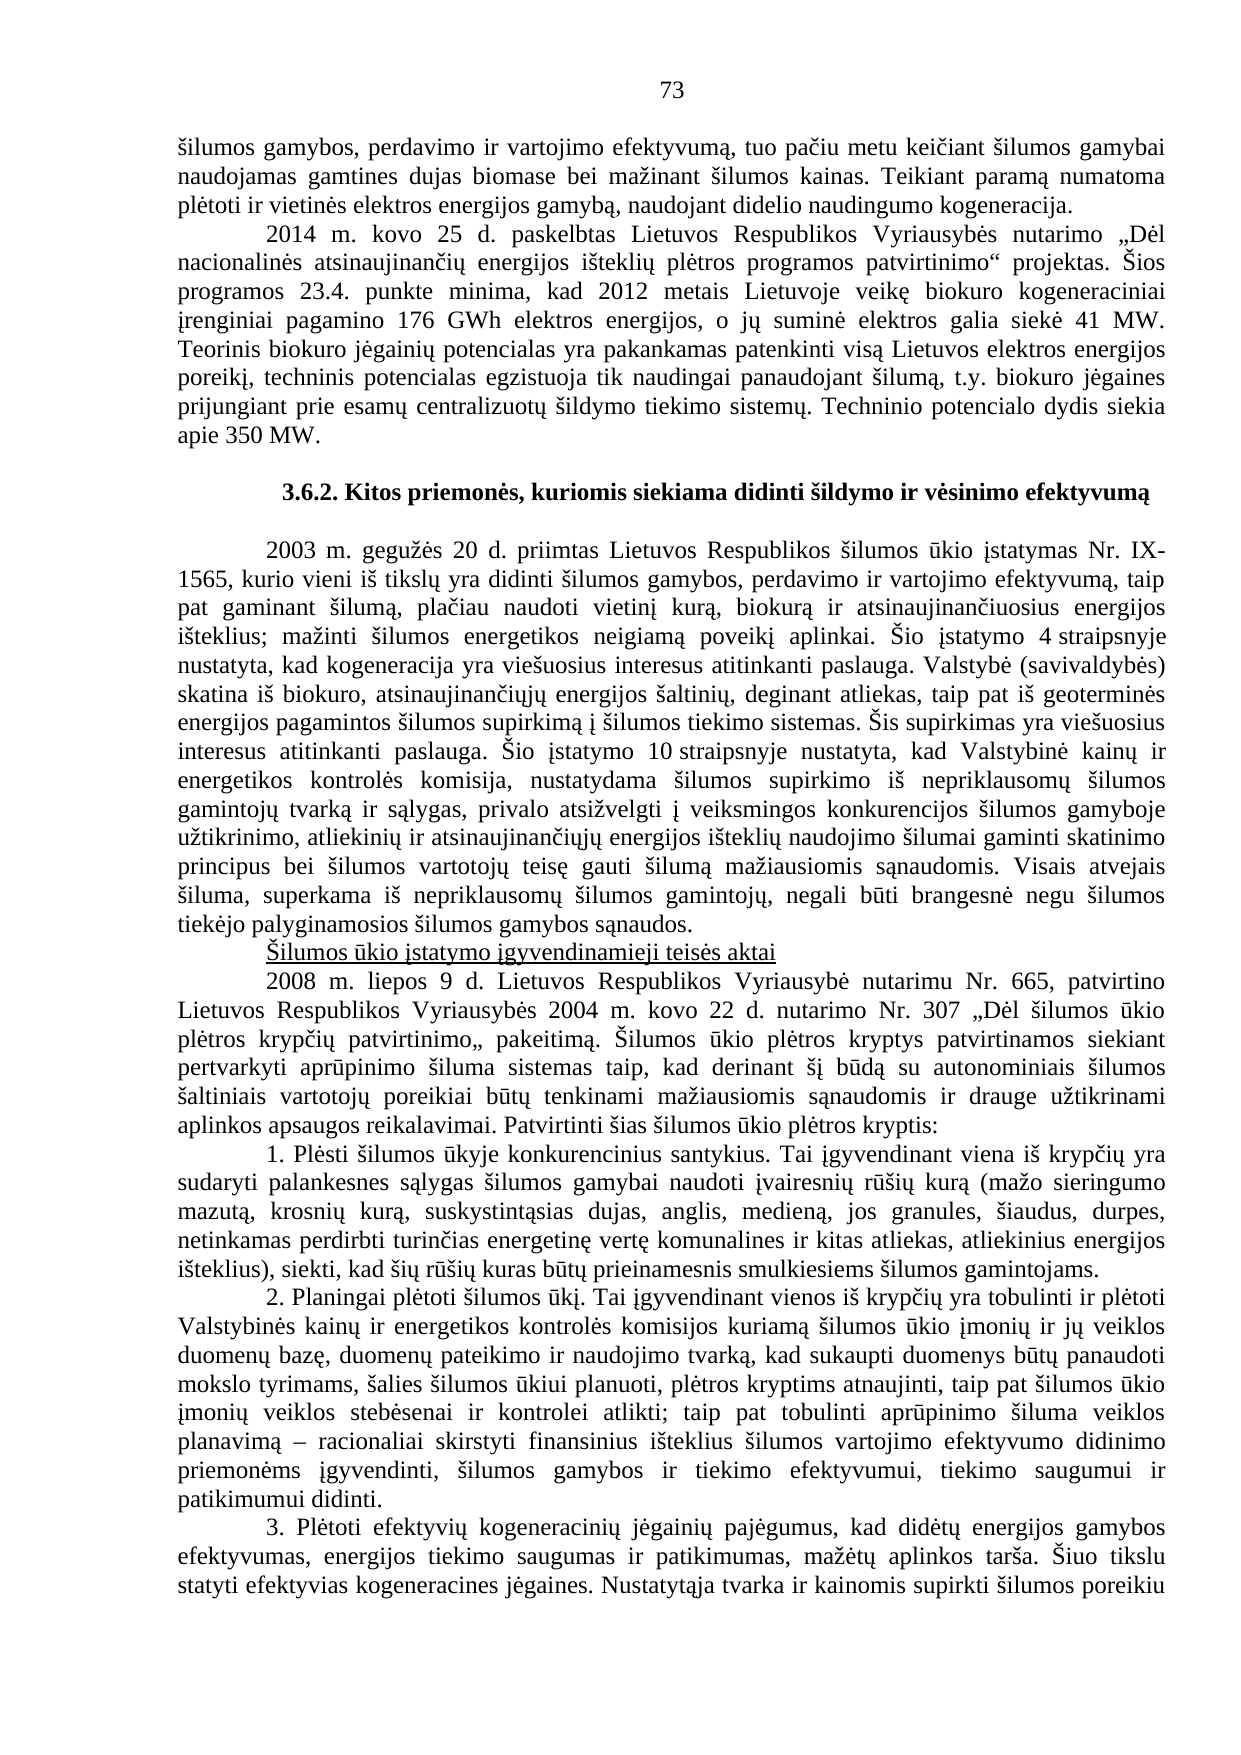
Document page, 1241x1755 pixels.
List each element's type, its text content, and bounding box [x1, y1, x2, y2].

text 3. Plėtoti efektyvių kogeneracinių jėgainių pajėgumus, kad didėtų energijos gamybos efektyvumas, energijos tiekimo saugumas ir patikimumas, mažėtų aplinkos tarša. Šiuo tikslu statyti efektyvias kogeneracines jėgaines. Nustatytąja tvarka ir kainomis supirkti šilumos poreikiu [177, 1512, 1166, 1599]
text šilumos gamybos, perdavimo ir vartojimo efektyvumą, tuo pačiu metu keičiant šilumos gamybai naudojamas gamtines dujas biomase bei mažinant šilumos kainas. Teikiant paramą numatoma plėtoti ir vietinės elektros energijos gamybą, naudojant didelio naudingumo kogeneracija. [177, 132, 1166, 219]
text 2008 m. liepos 9 d. Lietuvos Respublikos Vyriausybė nutarimu Nr. 665, patvirtino Lietuvos Respublikos Vyriausybės 2004 m. kovo 22 d. nutarimo Nr. 307 „Dėl šilumos ūkio plėtros krypčių patvirtinimo„ pakeitimą. Šilumos ūkio plėtros kryptys patvirtinamos siekiant pertvarkyti aprūpinimo šiluma sistemas taip, kad derinant šį būdą su autonominiais šilumos šaltiniais vartotojų poreikiai būtų tenkinami mažiausiomis sąnaudomis ir drauge užtikrinami aplinkos apsaugos reikalavimai. Patvirtinti šias šilumos ūkio plėtros kryptis: [177, 966, 1166, 1139]
text 2. Planingai plėtoti šilumos ūkį. Tai įgyvendinant vienos iš krypčių yra tobulinti ir plėtoti Valstybinės kainų ir energetikos kontrolės komisijos kuriamą šilumos ūkio įmonių ir jų veiklos duomenų bazę, duomenų pateikimo ir naudojimo tvarką, kad sukaupti duomenys būtų panaudoti mokslo tyrimams, šalies šilumos ūkiui planuoti, plėtros kryptims atnaujinti, taip pat šilumos ūkio įmonių veiklos stebėsenai ir kontrolei atlikti; taip pat tobulinti aprūpinimo šiluma veiklos planavimą – racionaliai skirstyti finansinius išteklius šilumos vartojimo efektyvumo didinimo priemonėms įgyvendinti, šilumos gamybos ir tiekimo efektyvumui, tiekimo saugumui ir patikimumui didinti. [177, 1282, 1166, 1512]
text Šilumos ūkio įstatymo įgyvendinamieji teisės aktai [177, 937, 1166, 966]
text 3.6.2. Kitos priemonės, kuriomis siekiama didinti šildymo ir vėsinimo efektyvumą [177, 477, 1166, 506]
text 1. Plėsti šilumos ūkyje konkurencinius santykius. Tai įgyvendinant viena iš krypčių yra sudaryti palankesnes sąlygas šilumos gamybai naudoti įvairesnių rūšių kurą (mažo sieringumo mazutą, krosnių kurą, suskystintąsias dujas, anglis, medieną, jos granules, šiaudus, durpes, netinkamas perdirbti turinčias energetinę vertę komunalines ir kitas atliekas, atliekinius energijos išteklius), siekti, kad šių rūšių kuras būtų prieinamesnis smulkiesiems šilumos gamintojams. [177, 1139, 1166, 1282]
text 2003 m. gegužės 20 d. priimtas Lietuvos Respublikos šilumos ūkio įstatymas Nr. IX-1565, kurio vieni iš tikslų yra didinti šilumos gamybos, perdavimo ir vartojimo efektyvumą, taip pat gaminant šilumą, plačiau naudoti vietinį kurą, biokurą ir atsinaujinančiuosius energijos išteklius; mažinti šilumos energetikos neigiamą poveikį aplinkai. Šio įstatymo 4 straipsnyje nustatyta, kad kogeneracija yra viešuosius interesus atitinkanti paslauga. Valstybė (savivaldybės) skatina iš biokuro, atsinaujinančiųjų energijos šaltinių, deginant atliekas, taip pat iš geoterminės energijos pagamintos šilumos supirkimą į šilumos tiekimo sistemas. Šis supirkimas yra viešuosius interesus atitinkanti paslauga. Šio įstatymo 10 straipsnyje nustatyta, kad Valstybinė kainų ir energetikos kontrolės komisija, nustatydama šilumos supirkimo iš nepriklausomų šilumos gamintojų tvarką ir sąlygas, privalo atsižvelgti į veiksmingos konkurencijos šilumos gamyboje užtikrinimo, atliekinių ir atsinaujinančiųjų energijos išteklių naudojimo šilumai gaminti skatinimo principus bei šilumos vartotojų teisę gauti šilumą mažiausiomis sąnaudomis. Visais atvejais šiluma, superkama iš nepriklausomų šilumos gamintojų, negali būti brangesnė negu šilumos tiekėjo palyginamosios šilumos gamybos sąnaudos. [177, 535, 1166, 937]
text 2014 m. kovo 25 d. paskelbtas Lietuvos Respublikos Vyriausybės nutarimo „Dėl nacionalinės atsinaujinančių energijos išteklių plėtros programos patvirtinimo“ projektas. Šios programos 23.4. punkte minima, kad 2012 metais Lietuvoje veikę biokuro kogeneraciniai įrenginiai pagamino 176 GWh elektros energijos, o jų suminė elektros galia siekė 41 MW. Teorinis biokuro jėgainių potencialas yra pakankamas patenkinti visą Lietuvos elektros energijos poreikį, techninis potencialas egzistuoja tik naudingai panaudojant šilumą, t.y. biokuro jėgaines prijungiant prie esamų centralizuotų šildymo tiekimo sistemų. Techninio potencialo dydis siekia apie 350 MW. [177, 219, 1166, 449]
